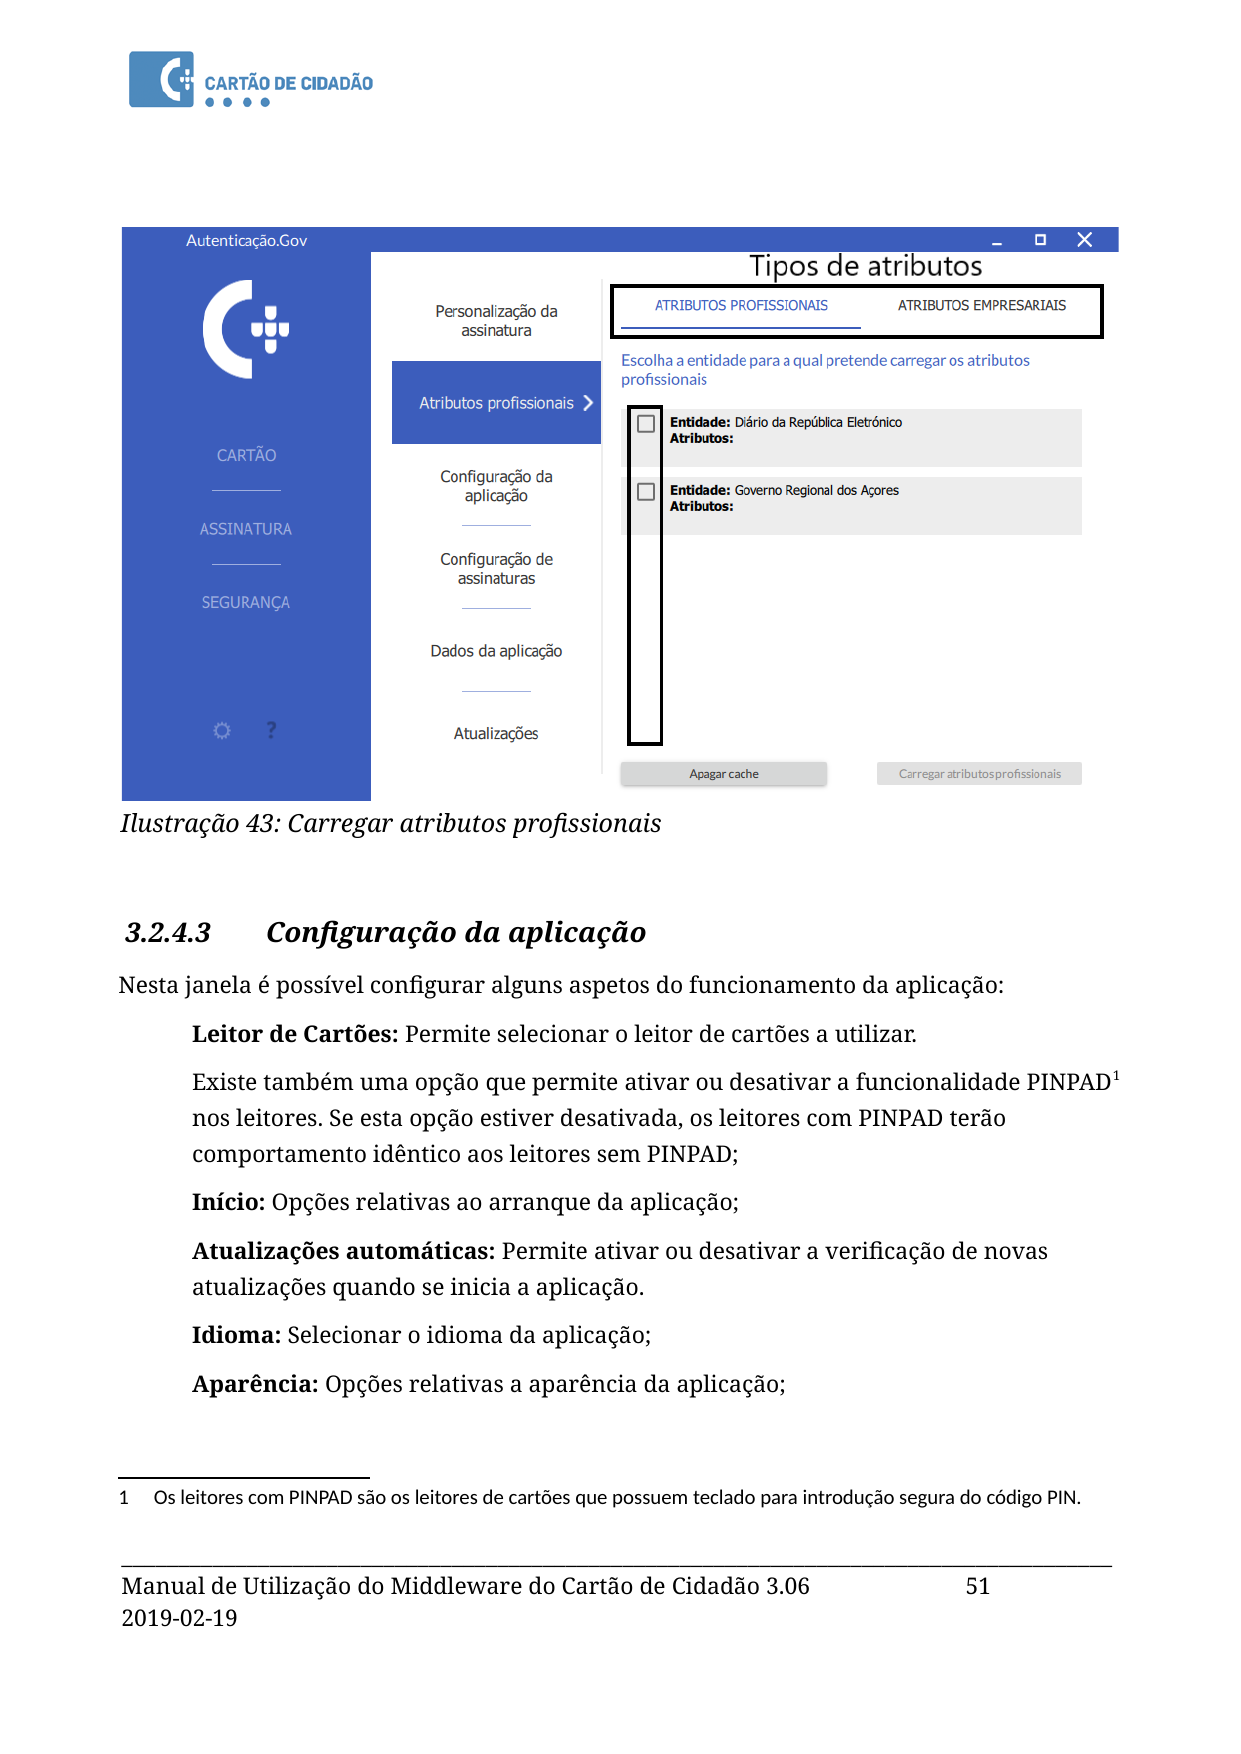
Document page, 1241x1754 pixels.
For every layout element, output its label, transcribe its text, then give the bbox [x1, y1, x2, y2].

subtitle Configuração da aplicação [118, 913, 1122, 951]
text Leitor de Cartões: Permite selecionar o leitor de cartões a utilizar. [192, 1018, 1122, 1049]
text Existe também uma opção que permite ativar ou desativar a funcionalidade PINPAD nos leitores. Se esta opção estiver desativada, os leitores com PINPAD terão comportamento idêntico aos leitores sem PINPAD; [192, 1066, 1122, 1169]
text Ilustração 43: Carregar atributos profissionais [120, 801, 1120, 839]
text Início: Opções relativas ao arranque da aplicação; [192, 1186, 1122, 1218]
text Idioma: Selecionar o idioma da aplicação; [192, 1319, 1122, 1350]
text Nesta janela é possível configurar alguns aspetos do funcionamento da aplicação: [118, 969, 1122, 1000]
picture [127, 45, 420, 115]
text Atualizações automáticas: Permite ativar ou desativar a verificação de novas atualizações quando se inicia a aplicação. [192, 1235, 1122, 1302]
text Aparência: Opções relativas a aparência da aplicação; [192, 1368, 1122, 1399]
text Os leitores com PINPAD são os leitores de cartões que possuem teclado para introdução segura do código PIN. [118, 1484, 1122, 1509]
picture [121, 227, 1119, 801]
